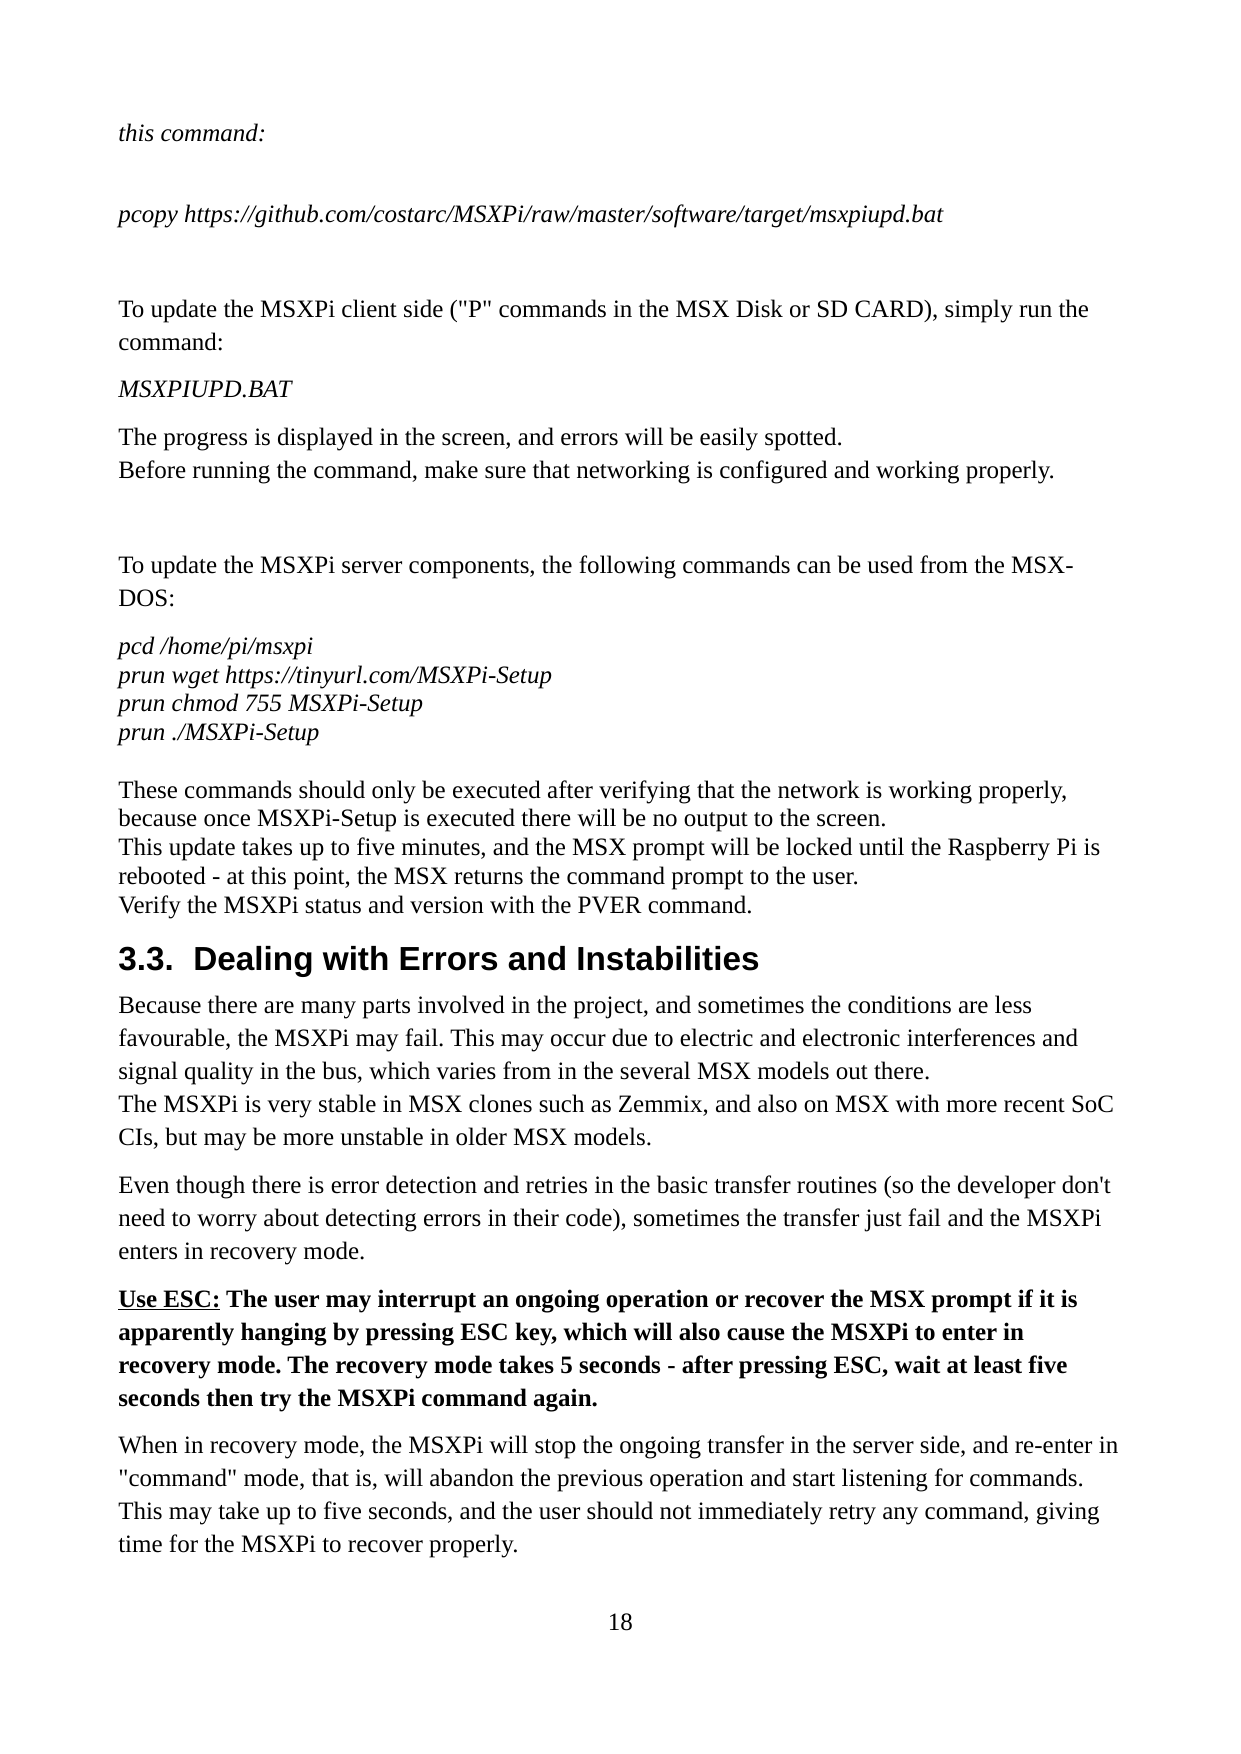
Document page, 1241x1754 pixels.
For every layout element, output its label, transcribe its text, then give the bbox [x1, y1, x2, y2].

text prun wget https://tinyurl.com/MSXPi-Setup [118, 660, 1122, 688]
text prun ./MSXPi-Setup [118, 717, 1122, 746]
subtitle Dealing with Errors and Instabilities [118, 939, 1122, 978]
text When in recovery mode, the MSXPi will stop the ongoing transfer in the server side, and re-enter in "command" mode, that is, will abandon the previous operation and start listening for commands. This may take up to five seconds, and the user should not immediately retry any command, giving time for the MSXPi to recover properly. [118, 1430, 1122, 1558]
text pcd /home/pi/msxpi [118, 631, 1122, 660]
text Because there are many parts involved in the project, and sometimes the conditions are less favourable, the MSXPi may fail. This may occur due to electric and electronic interferences and signal quality in the bus, which varies from in the several MSX models out there. The MSXPi is very stable in MSX clones such as Zemmix, and also on MSX with more recent SoC CIs, but may be more unstable in older MSX models. [118, 990, 1122, 1151]
text To update the MSXPi client side ("P" commands in the MSX Disk or SD CARD), simply run the command: [118, 294, 1122, 356]
text Use ESC: The user may interrupt an ongoing operation or recover the MSX prompt if it is apparently hanging by pressing ESC key, which will also cause the MSXPi to enter in recovery mode. The recovery mode takes 5 seconds - after pressing ESC, wait at least five seconds then try the MSXPi command again. [118, 1284, 1122, 1411]
text MSXPIUPD.BAT [118, 374, 1122, 403]
text this command: [118, 118, 1122, 180]
text prun chmod 755 MSXPi-Setup [118, 688, 1122, 717]
text Even though there is error detection and retries in the basic transfer routines (so the developer don't need to worry about detecting errors in their code), sometimes the transfer just fail and the MSXPi enters in recovery mode. [118, 1170, 1122, 1265]
text pcopy https://github.com/costarc/MSXPi/raw/master/software/target/msxpiupd.bat [118, 199, 1122, 227]
text These commands should only be executed after verifying that the network is working properly, because once MSXPi-Setup is executed there will be no output to the screen. [118, 775, 1122, 832]
text The progress is displayed in the screen, and errors will be easily spotted. Before running the command, make sure that networking is configured and working properly. [118, 422, 1122, 484]
text This update takes up to five minutes, and the MSX prompt will be locked until the Raspberry Pi is rebooted - at this point, the MSX returns the command prompt to the user. Verify the MSXPi status and version with the PVER command. [118, 832, 1122, 918]
text To update the MSXPi server components, the following commands can be used from the MSX-DOS: [118, 550, 1122, 612]
